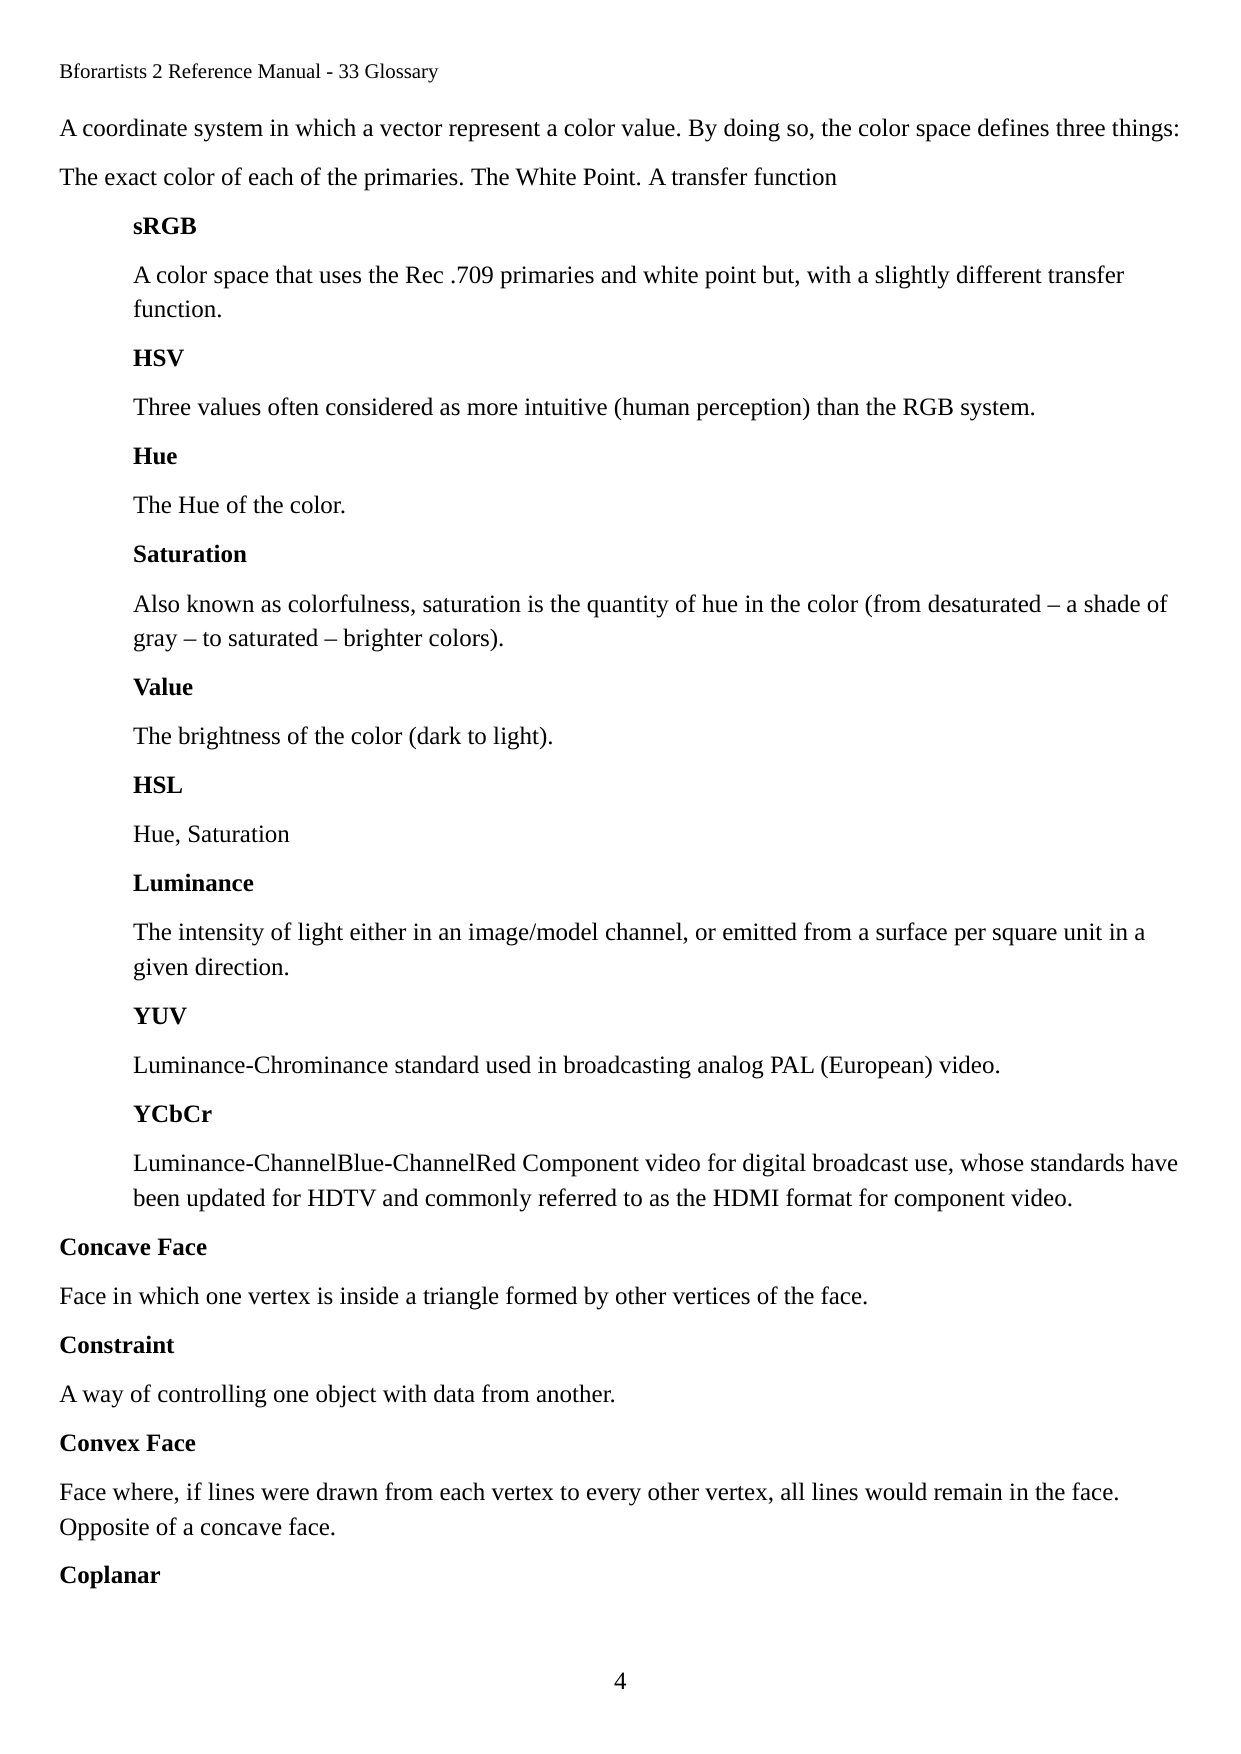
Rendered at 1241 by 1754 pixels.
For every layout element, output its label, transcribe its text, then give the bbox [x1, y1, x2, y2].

text YCbCr [133, 1099, 1181, 1128]
text sRGB [133, 211, 1181, 239]
text Saturation [133, 539, 1181, 568]
text The brightness of the color (dark to light). [133, 721, 1181, 750]
text Concave Face [59, 1232, 1181, 1261]
text YUV [133, 1001, 1181, 1030]
text HSL [133, 770, 1181, 799]
text Constraint [59, 1330, 1181, 1359]
text The intensity of light either in an image/model channel, or emitted from a surface per square unit in a given direction. [133, 917, 1181, 981]
text Convex Face [59, 1428, 1181, 1457]
text Value [133, 672, 1181, 701]
text Luminance [133, 868, 1181, 897]
text Face where, if lines were drawn from each vertex to every other vertex, all lines would remain in the face. Opposite of a concave face. [59, 1477, 1181, 1540]
text A color space that uses the Rec .709 primaries and white point but, with a slightly different transfer function. [133, 260, 1181, 323]
text Coplanar [59, 1561, 1181, 1589]
text A way of controlling one object with data from another. [59, 1379, 1181, 1408]
text Three values often considered as more intuitive (human perception) than the RGB system. [133, 392, 1181, 421]
text HSV [133, 343, 1181, 372]
text Luminance-ChannelBlue-ChannelRed Component video for digital broadcast use, whose standards have been updated for HDTV and commonly referred to as the HDMI format for component video. [133, 1148, 1181, 1211]
text Hue [133, 441, 1181, 470]
text The Hue of the color. [133, 491, 1181, 519]
text A coordinate system in which a vector represent a color value. By doing so, the color space defines three things: [59, 113, 1181, 141]
text Hue, Saturation [133, 819, 1181, 848]
text Also known as colorfulness, saturation is the quantity of hue in the color (from desaturated – a shade of gray – to saturated – brighter colors). [133, 589, 1181, 652]
text The exact color of each of the primaries. The White Point. A transfer function [59, 162, 1181, 190]
text Face in which one vertex is inside a triangle formed by other vertices of the face. [59, 1281, 1181, 1309]
text Luminance-Chrominance standard used in broadcasting analog PAL (European) video. [133, 1050, 1181, 1079]
